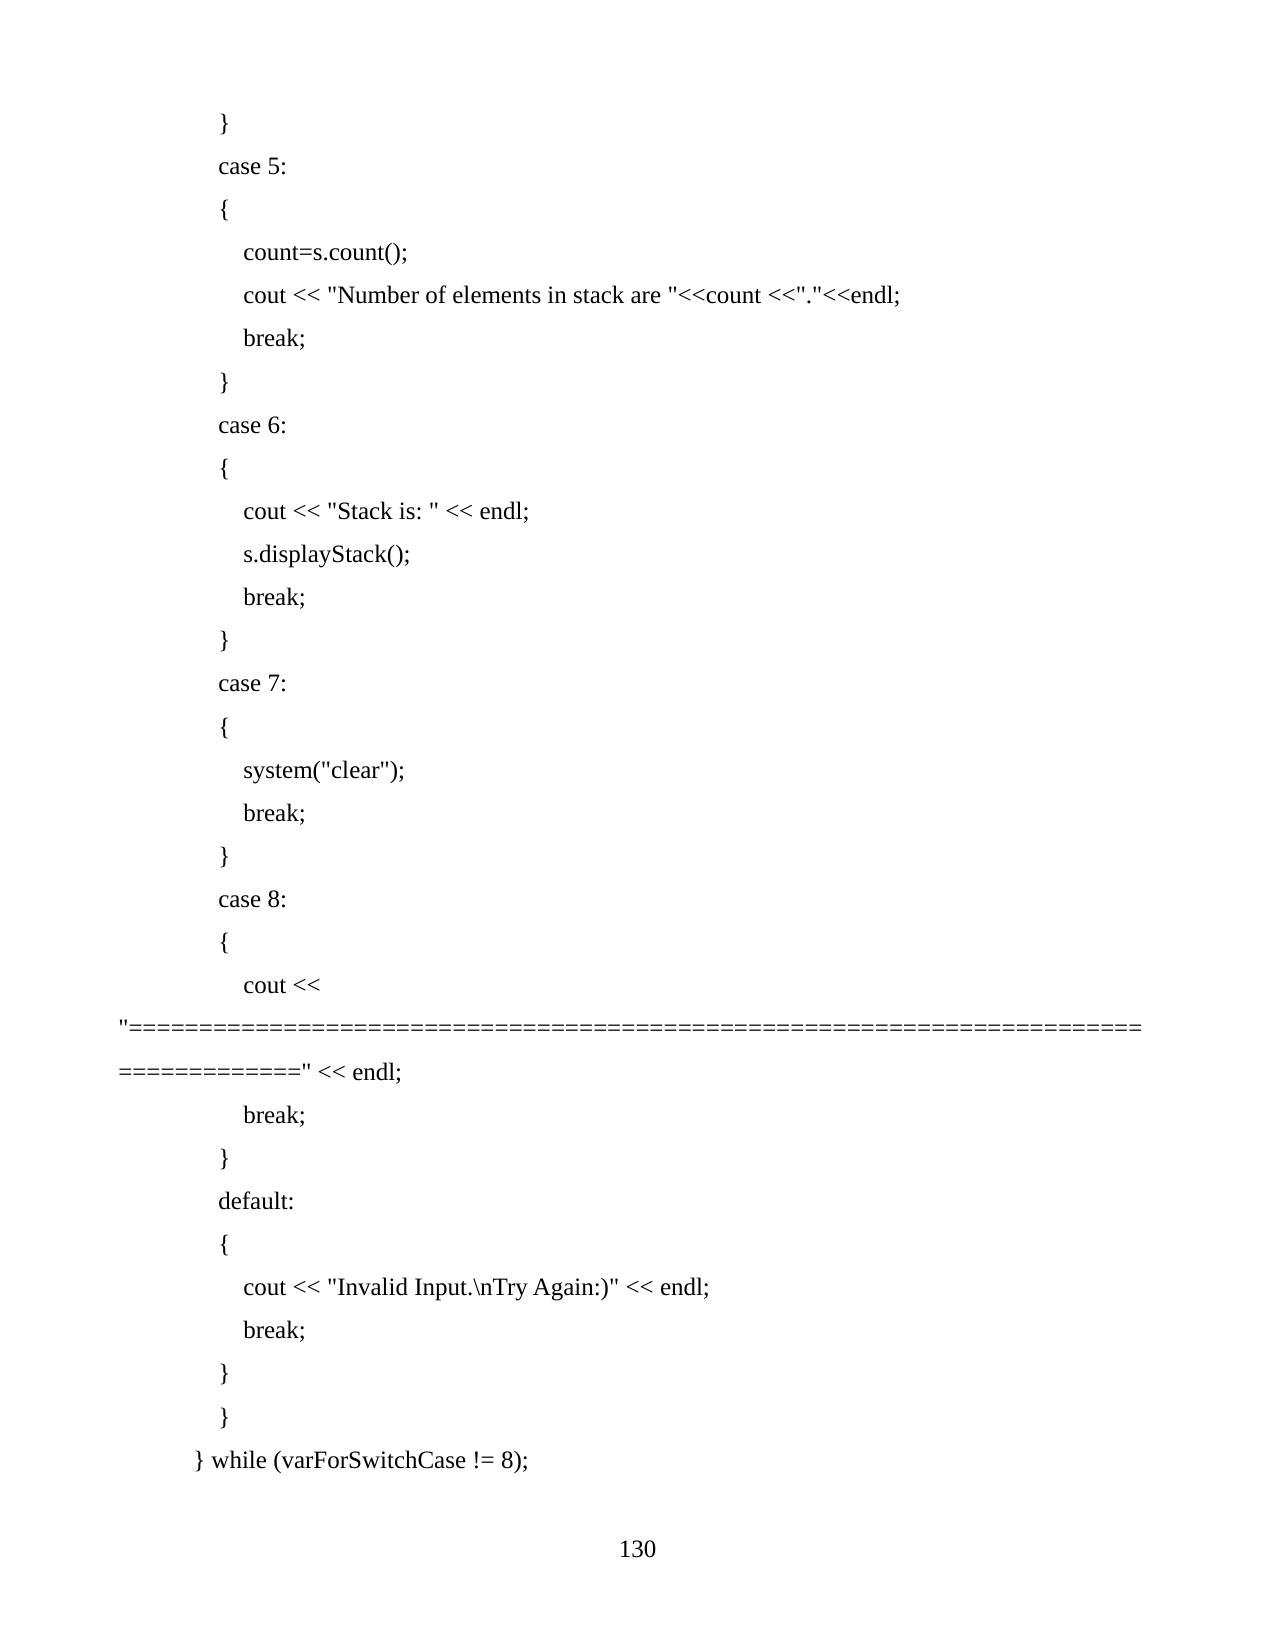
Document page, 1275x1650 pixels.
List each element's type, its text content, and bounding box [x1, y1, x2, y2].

text } [118, 1143, 1157, 1172]
text system("clear"); [118, 755, 1157, 783]
text break; [118, 582, 1157, 611]
text case 6: [118, 410, 1157, 438]
text case 8: [118, 884, 1157, 913]
text cout << "Invalid Input.\nTry Again:)" << endl; [118, 1272, 1157, 1301]
text { [118, 194, 1157, 223]
text break; [118, 323, 1157, 352]
text { [118, 927, 1157, 956]
text } [118, 1358, 1157, 1387]
text { [118, 712, 1157, 740]
text break; [118, 1100, 1157, 1128]
text break; [118, 1315, 1157, 1344]
text } [118, 841, 1157, 870]
text count=s.count(); [118, 237, 1157, 266]
text s.displayStack(); [118, 539, 1157, 568]
text } [118, 367, 1157, 395]
text case 7: [118, 668, 1157, 697]
text cout << "Stack is: " << endl; [118, 496, 1157, 525]
text default: [118, 1186, 1157, 1215]
text { [118, 453, 1157, 482]
text { [118, 1229, 1157, 1258]
text case 5: [118, 151, 1157, 180]
text cout << "Number of elements in stack are "<<count <<"."<<endl; [118, 280, 1157, 309]
text } while (varForSwitchCase != 8); [118, 1445, 1157, 1473]
text } [118, 625, 1157, 654]
text cout << "=====================================================================================" << endl; [118, 970, 1157, 1085]
text } [118, 1402, 1157, 1430]
text break; [118, 798, 1157, 827]
text } [118, 108, 1157, 137]
